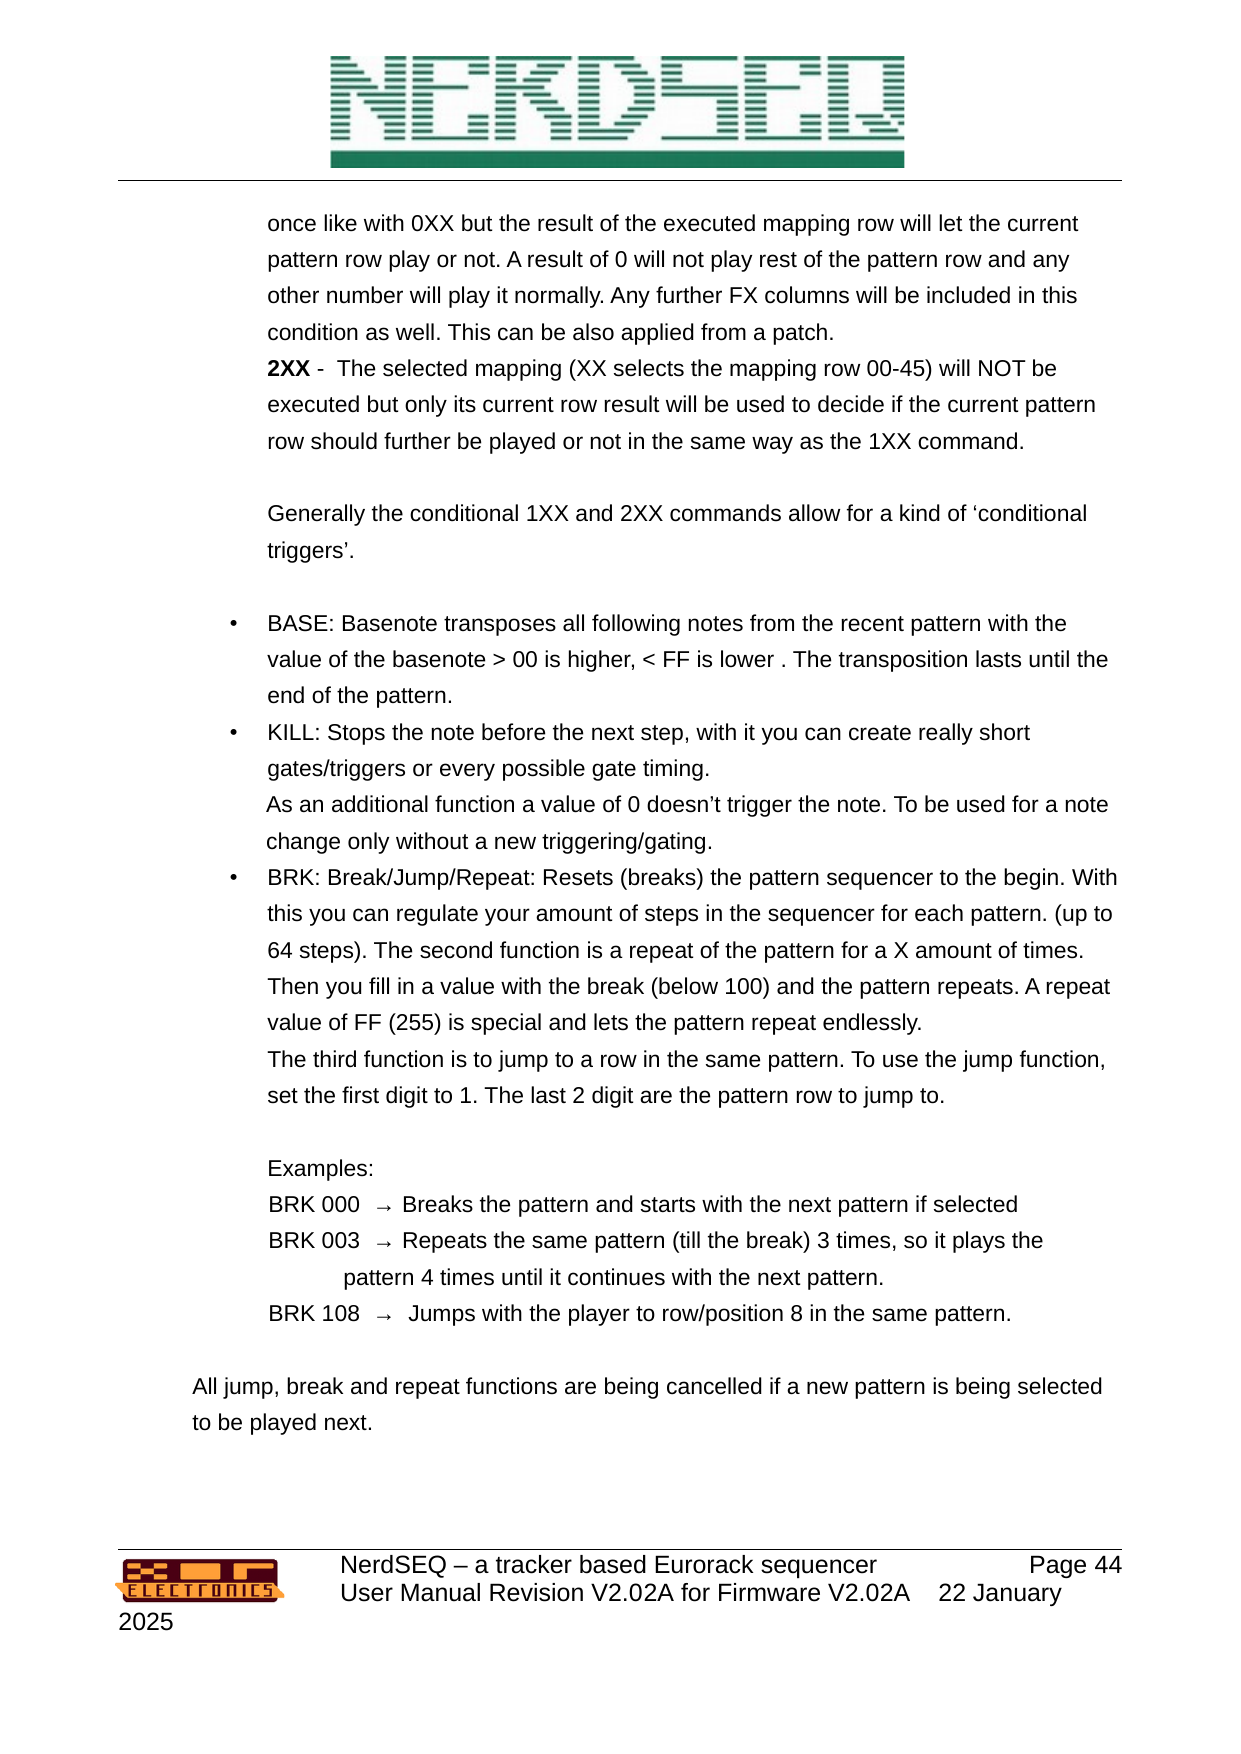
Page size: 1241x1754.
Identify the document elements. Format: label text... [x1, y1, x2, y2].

text As an additional function a value of 0 doesn’t trigger the note. To be used for a note change only without a new triggering/gating. [266, 791, 1122, 854]
picture [115, 1555, 285, 1605]
text BRK 108 → Jumps with the player to row/position 8 in the same pattern. [266, 1300, 1122, 1327]
text BRK 003 → Repeats the same pattern (till the break) 3 times, so it plays the pattern 4 times until it continues with the next pattern. [192, 1227, 1122, 1290]
list BRK: Break/Jump/Repeat: Resets (breaks) the pattern sequencer to the begin. With this you can regulate your amount of steps in the sequencer for each pattern. (up to 64 steps). The second function is a repeat of the pattern for a X amount of times. Then you fill in a value with the break (below 100) and the pattern repeats. A repeat value of FF (255) is special and lets the pattern repeat endlessly. [229, 864, 1122, 1036]
list once like with 0XX but the result of the executed mapping row will let the current pattern row play or not. A result of 0 will not play rest of the pattern row and any other number will play it normally. Any further FX columns will be included in this condition as well. This can be also applied from a patch. [229, 209, 1122, 345]
list The third function is to jump to a row in the same pattern. To use the jump function, set the first digit to 1. The last 2 digit are the pattern row to jump to. [229, 1046, 1122, 1108]
picture [330, 56, 905, 168]
text BRK 000 → Breaks the pattern and starts with the next pattern if selected [192, 1191, 1122, 1217]
list BASE: Basenote transposes all following notes from the recent pattern with the value of the basenote > 00 is higher, < FF is lower . The transposition lasts until the end of the pattern. [229, 609, 1122, 708]
text All jump, break and repeat functions are being cancelled if a new pattern is being selected to be played next. [192, 1373, 1122, 1436]
list KILL: Stops the note before the next step, with it you can create really short gates/triggers or every possible gate timing. [229, 718, 1122, 781]
list 2XX - The selected mapping (XX selects the mapping row 00-45) will NOT be executed but only its current row result will be used to decide if the current pattern row should further be played or not in the same way as the 1XX command. Generally the conditional 1XX and 2XX commands allow for a kind of ‘conditional triggers’. [229, 355, 1122, 599]
list Examples: [229, 1155, 1122, 1181]
